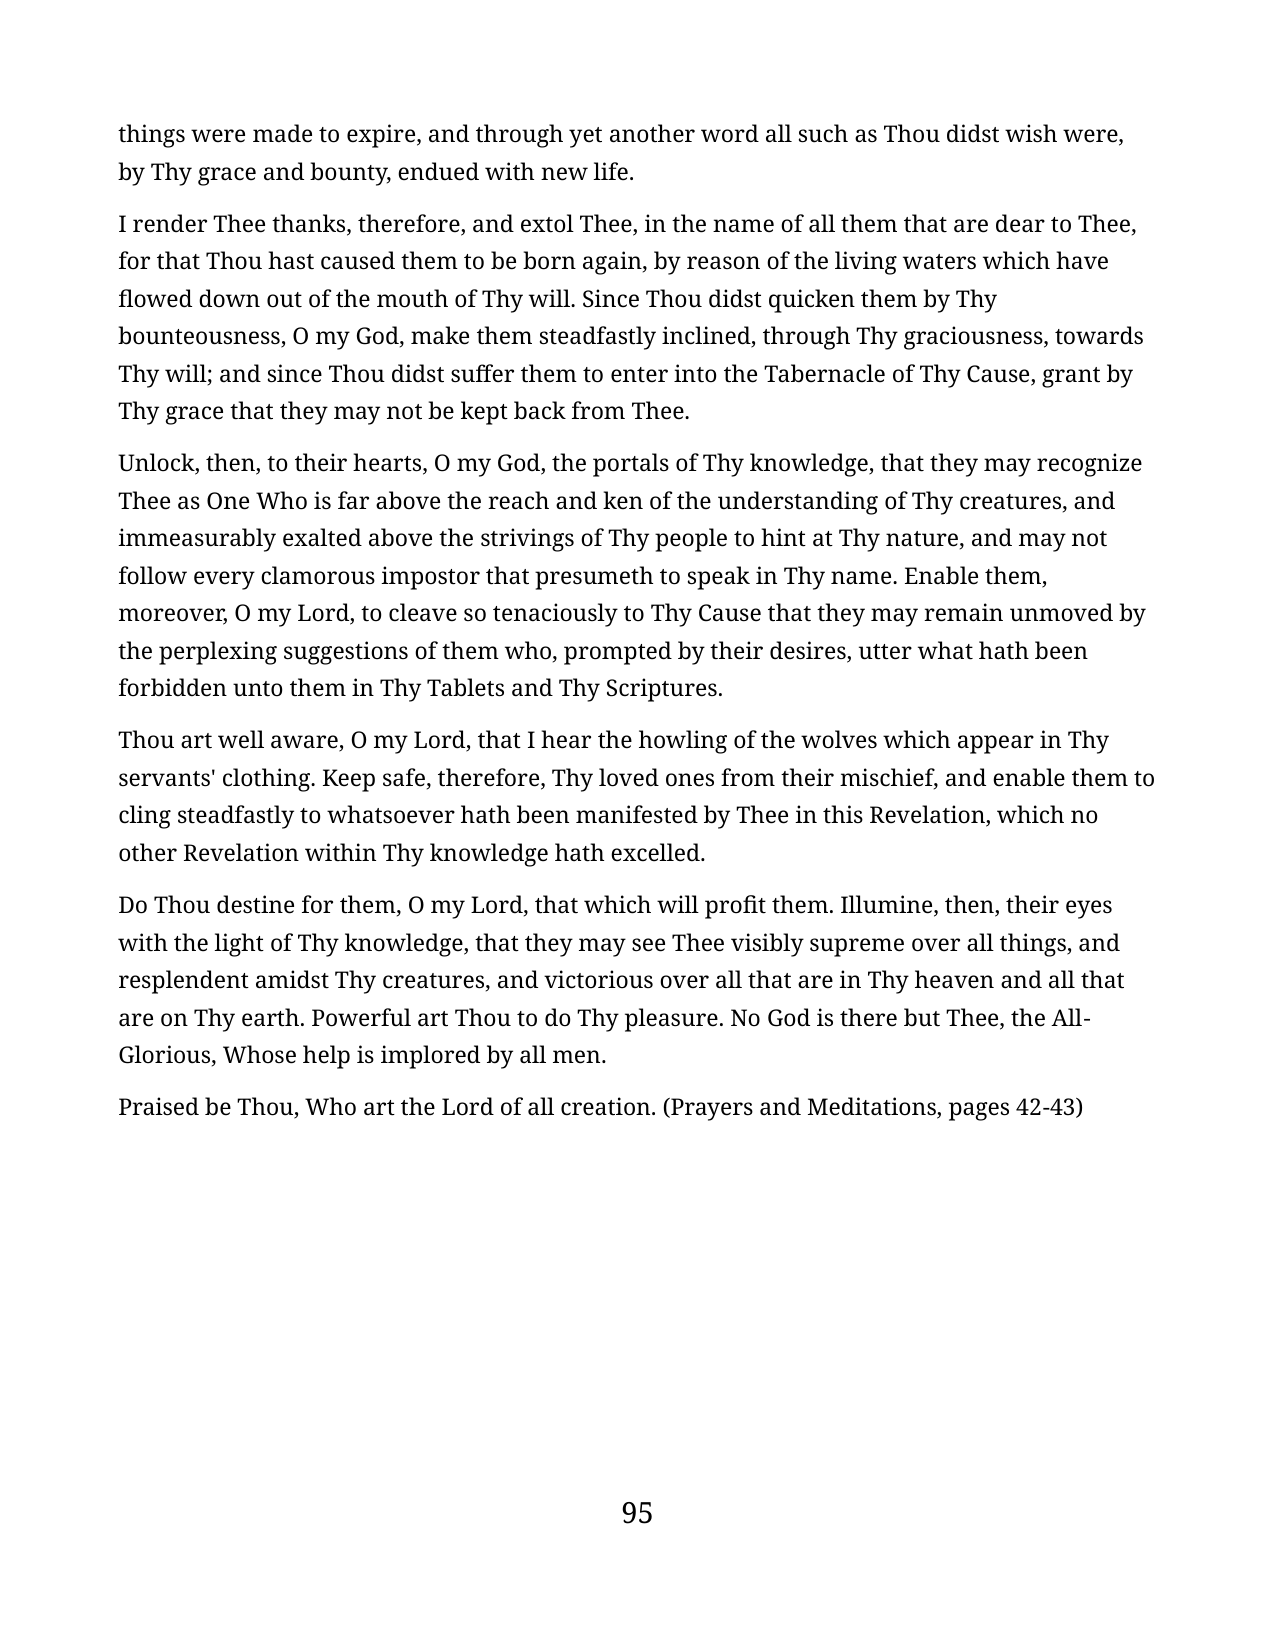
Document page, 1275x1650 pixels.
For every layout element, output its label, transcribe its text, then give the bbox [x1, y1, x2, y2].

text Do Thou destine for them, O my Lord, that which will profit them. Illumine, then, their eyes with the light of Thy knowledge, that they may see Thee visibly supreme over all things, and resplendent amidst Thy creatures, and victorious over all that are in Thy heaven and all that are on Thy earth. Powerful art Thou to do Thy pleasure. No God is there but Thee, the All‑ Glorious, Whose help is implored by all men. [118, 889, 1157, 1070]
text Thou art well aware, O my Lord, that I hear the howling of the wolves which appear in Thy servants' clothing. Keep safe, therefore, Thy loved ones from their mischief, and enable them to cling steadfastly to whatsoever hath been manifested by Thee in this Revelation, which no other Revelation within Thy knowledge hath excelled. [118, 724, 1157, 868]
text Unlock, then, to their hearts, O my God, the portals of Thy knowledge, that they may recognize Thee as One Who is far above the reach and ken of the understanding of Thy creatures, and immeasurably exalted above the strivings of Thy people to hint at Thy nature, and may not follow every clamorous impostor that presumeth to speak in Thy name. Enable them, moreover, O my Lord, to cleave so tenaciously to Thy Cause that they may remain unmoved by the perplexing suggestions of them who, prompted by their desires, utter what hath been forbidden unto them in Thy Tablets and Thy Scriptures. [118, 447, 1157, 703]
text I render Thee thanks, therefore, and extol Thee, in the name of all them that are dear to Thee, for that Thou hast caused them to be born again, by reason of the living waters which have flowed down out of the mouth of Thy will. Since Thou didst quicken them by Thy bounteousness, O my God, make them steadfastly inclined, through Thy graciousness, towards Thy will; and since Thou didst suffer them to enter into the Tabernacle of Thy Cause, grant by Thy grace that they may not be kept back from Thee. [118, 208, 1157, 426]
text Praised be Thou, Who art the Lord of all creation. (Prayers and Meditations, pages 42‑43) [118, 1091, 1157, 1122]
text things were made to expire, and through yet another word all such as Thou didst wish were, by Thy grace and bounty, endued with new life. [118, 118, 1157, 187]
